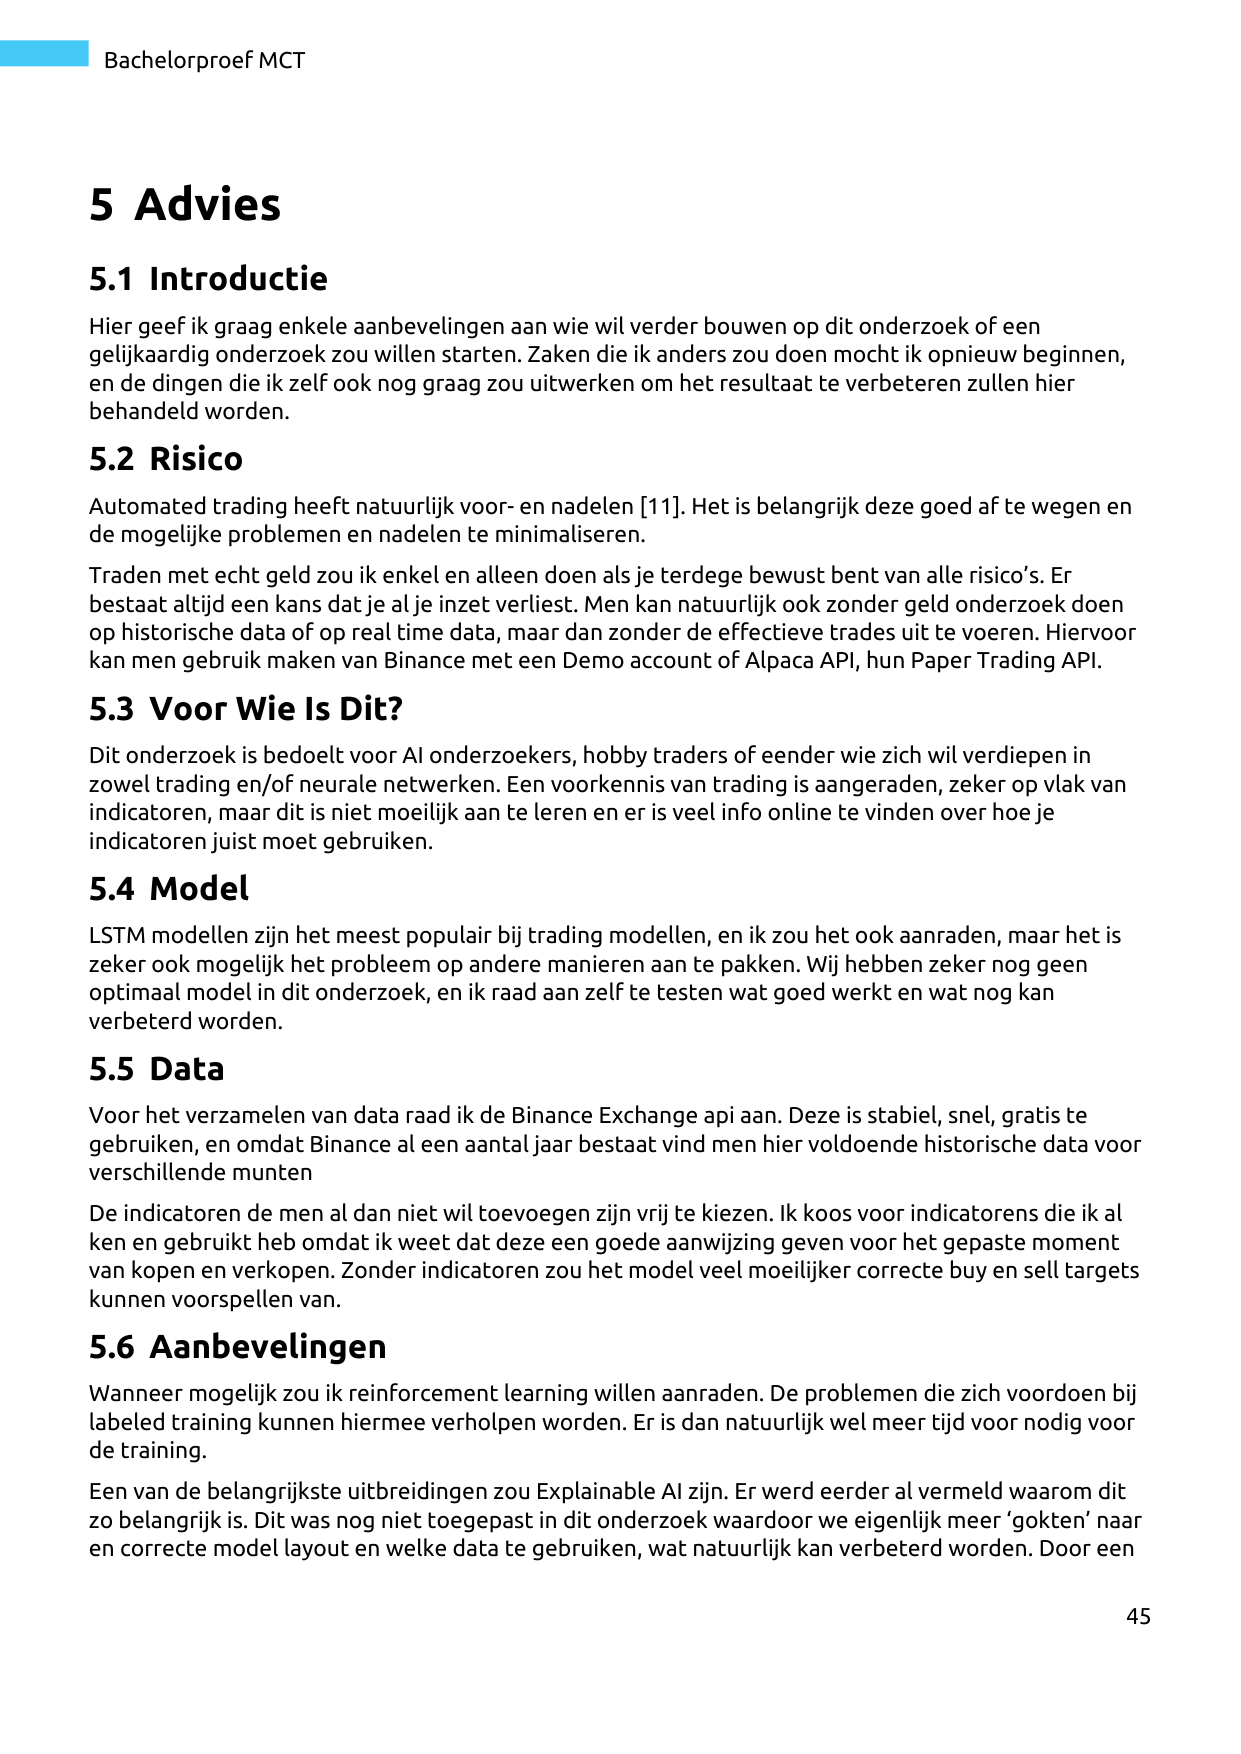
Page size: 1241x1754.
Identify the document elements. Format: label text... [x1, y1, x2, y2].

text LSTM modellen zijn het meest populair bij trading modellen, en ik zou het ook aanraden, maar het is zeker ook mogelijk het probleem op andere manieren aan te pakken. Wij hebben zeker nog geen optimaal model in dit onderzoek, en ik raad aan zelf te testen wat goed werkt en wat nog kan verbeterd worden. [89, 922, 1152, 1033]
subtitle Risico [89, 438, 1152, 477]
text Automated trading heeft natuurlijk voor- en nadelen [11]. Het is belangrijk deze goed af te wegen en de mogelijke problemen en nadelen te minimaliseren. [89, 492, 1152, 547]
subtitle Data [89, 1048, 1152, 1086]
subtitle Voor Wie Is Dit? [89, 688, 1152, 726]
text Dit onderzoek is bedoelt voor AI onderzoekers, hobby traders of eender wie zich wil verdiepen in zowel trading en/of neurale netwerken. Een voorkennis van trading is aangeraden, zeker op vlak van indicatoren, maar dit is niet moeilijk aan te leren en er is veel info online te vinden over hoe je indicatoren juist moet gebruiken. [89, 742, 1152, 853]
text Traden met echt geld zou ik enkel en alleen doen als je terdege bewust bent van alle risico’s. Er bestaat altijd een kans dat je al je inzet verliest. Men kan natuurlijk ook zonder geld onderzoek doen op historische data of op real time data, maar dan zonder de effectieve trades uit te voeren. Hiervoor kan men gebruik maken van Binance met een Demo account of Alpaca API, hun Paper Trading API. [89, 562, 1152, 673]
text Wanneer mogelijk zou ik reinforcement learning willen aanraden. De problemen die zich voordoen bij labeled training kunnen hiermee verholpen worden. Er is dan natuurlijk wel meer tijd voor nodig voor de training. [89, 1380, 1152, 1463]
subtitle Introductie [89, 258, 1152, 297]
text De indicatoren de men al dan niet wil toevoegen zijn vrij te kiezen. Ik koos voor indicatorens die ik al ken en gebruikt heb omdat ik weet dat deze een goede aanwijzing geven voor het gepaste moment van kopen en verkopen. Zonder indicatoren zou het model veel moeilijker correcte buy en sell targets kunnen voorspellen van. [89, 1200, 1152, 1311]
text Een van de belangrijkste uitbreidingen zou Explainable AI zijn. Er werd eerder al vermeld waarom dit zo belangrijk is. Dit was nog niet toegepast in dit onderzoek waardoor we eigenlijk meer ‘gokten’ naar en correcte model layout en welke data te gebruiken, wat natuurlijk kan verbeterd worden. Door een [89, 1478, 1152, 1561]
subtitle Model [89, 868, 1152, 906]
text Hier geef ik graag enkele aanbevelingen aan wie wil verder bouwen op dit onderzoek of een gelijkaardig onderzoek zou willen starten. Zaken die ik anders zou doen mocht ik opnieuw beginnen, en de dingen die ik zelf ook nog graag zou uitwerken om het resultaat te verbeteren zullen hier behandeld worden. [89, 312, 1152, 424]
subtitle Aanbevelingen [89, 1326, 1152, 1364]
text Voor het verzamelen van data raad ik de Binance Exchange api aan. Deze is stabiel, snel, gratis te gebruiken, en omdat Binance al een aantal jaar bestaat vind men hier voldoende historische data voor verschillende munten [89, 1102, 1152, 1185]
subtitle Advies [89, 177, 1152, 229]
